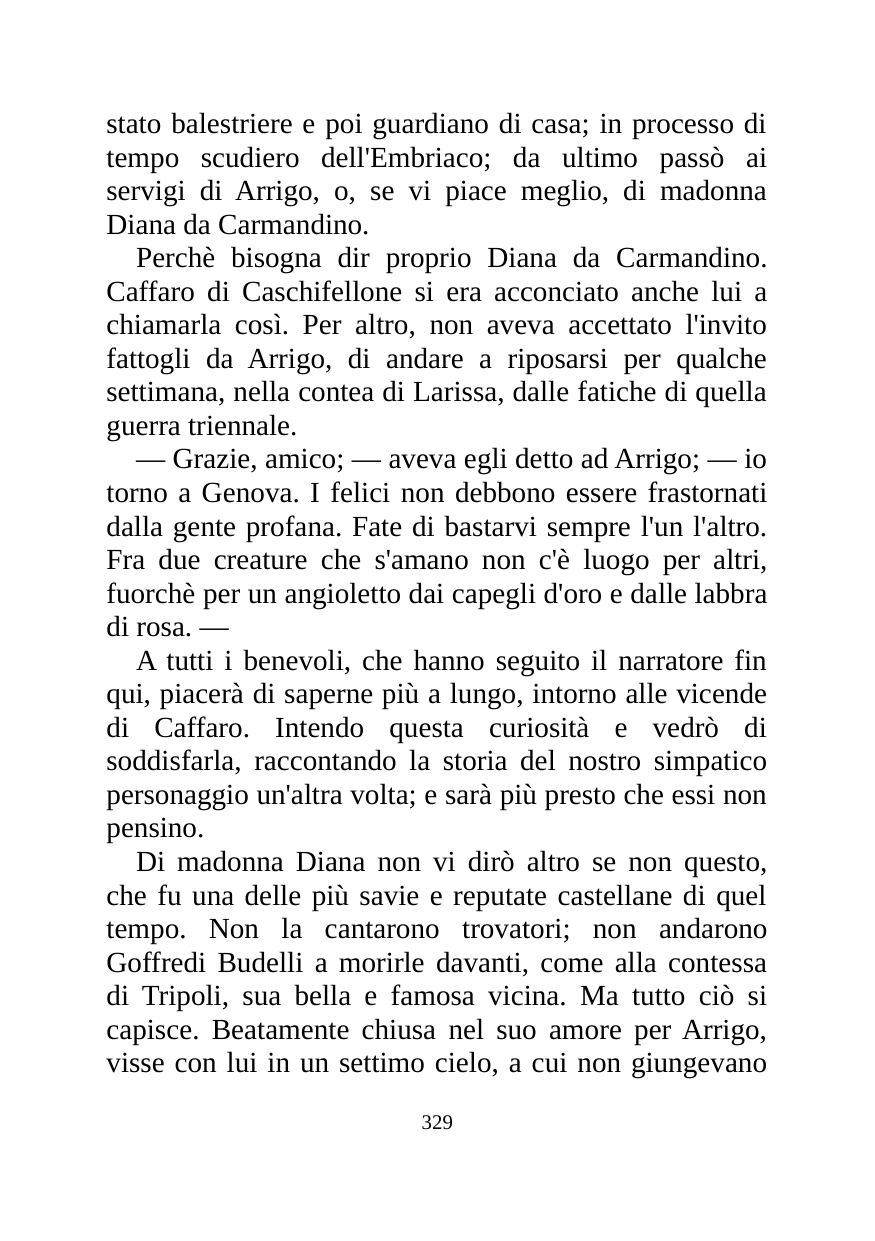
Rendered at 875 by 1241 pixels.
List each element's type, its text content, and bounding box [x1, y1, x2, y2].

text Di madonna Diana non vi dirò altro se non questo, che fu una delle più savie e reputate castellane di quel tempo. Non la cantarono trovatori; non andarono Goffredi Budelli a morirle davanti, come alla contessa di Tripoli, sua bella e famosa vicina. Ma tutto ciò si capisce. Beatamente chiusa nel suo amore per Arrigo, visse con lui in un settimo cielo, a cui non giungevano [106, 844, 768, 1079]
text stato balestriere e poi guardiano di casa; in processo di tempo scudiero dell'Embriaco; da ultimo passò ai servigi di Arrigo, o, se vi piace meglio, di madonna Diana da Carmandino. [106, 106, 768, 240]
text — Grazie, amico; — aveva egli detto ad Arrigo; — io torno a Genova. I felici non debbono essere frastornati dalla gente profana. Fate di bastarvi sempre l'un l'altro. Fra due creature che s'amano non c'è luogo per altri, fuorchè per un angioletto dai capegli d'oro e dalle labbra di rosa. — [106, 442, 768, 643]
text Perchè bisogna dir proprio Diana da Carmandino. Caffaro di Caschifellone si era acconciato anche lui a chiamarla così. Per altro, non aveva accettato l'invito fattogli da Arrigo, di andare a riposarsi per qualche settimana, nella contea di Larissa, dalle fatiche di quella guerra triennale. [106, 240, 768, 442]
text A tutti i benevoli, che hanno seguito il narratore fin qui, piacerà di saperne più a lungo, intorno alle vicende di Caffaro. Intendo questa curiosità e vedrò di soddisfarla, raccontando la storia del nostro simpatico personaggio un'altra volta; e sarà più presto che essi non pensino. [106, 643, 768, 844]
